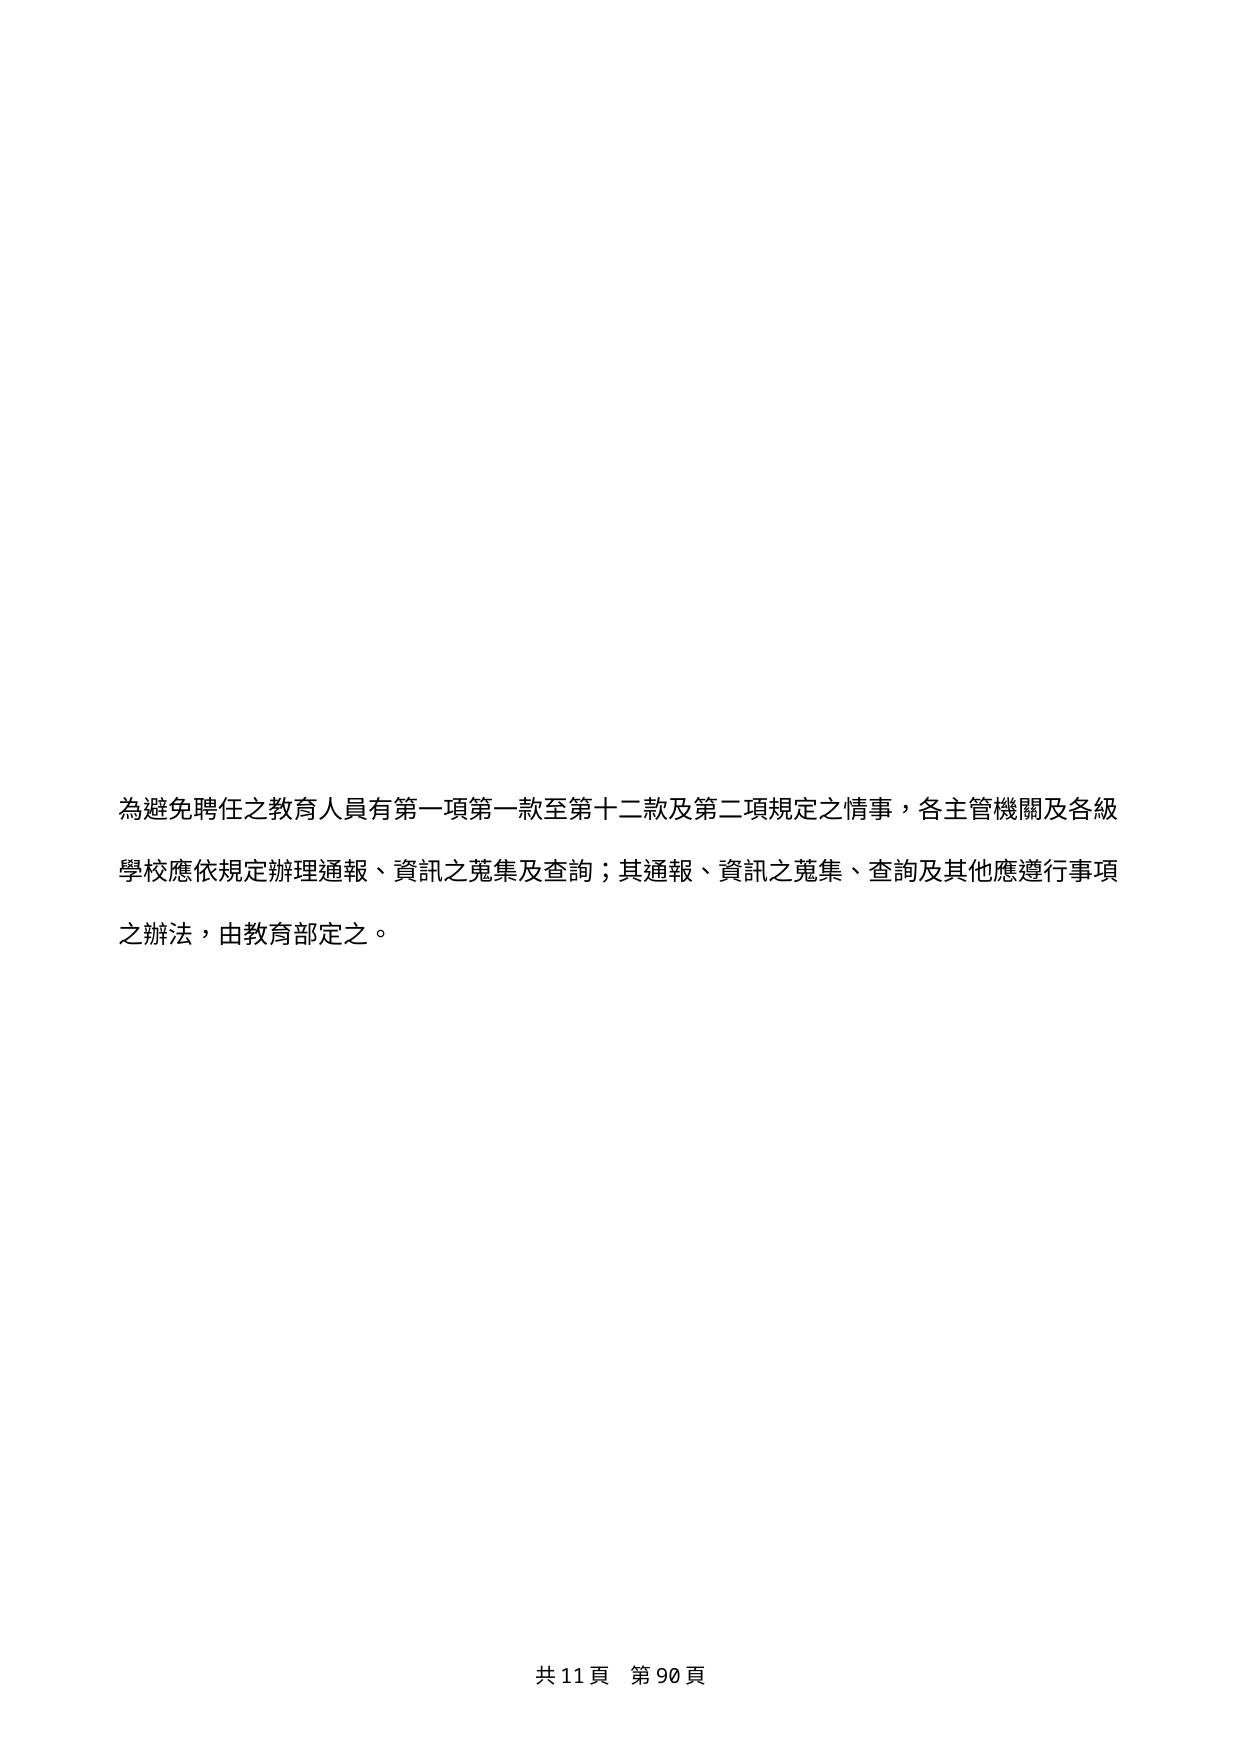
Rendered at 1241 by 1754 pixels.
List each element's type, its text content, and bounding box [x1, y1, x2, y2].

text 為避免聘任之教育人員有第一項第一款至第十二款及第二項規定之情事，各主管機關及各級學校應依規定辦理通報、資訊之蒐集及查詢；其通報、資訊之蒐集、查詢及其他應遵行事項之辦法，由教育部定之。 [118, 766, 1122, 953]
